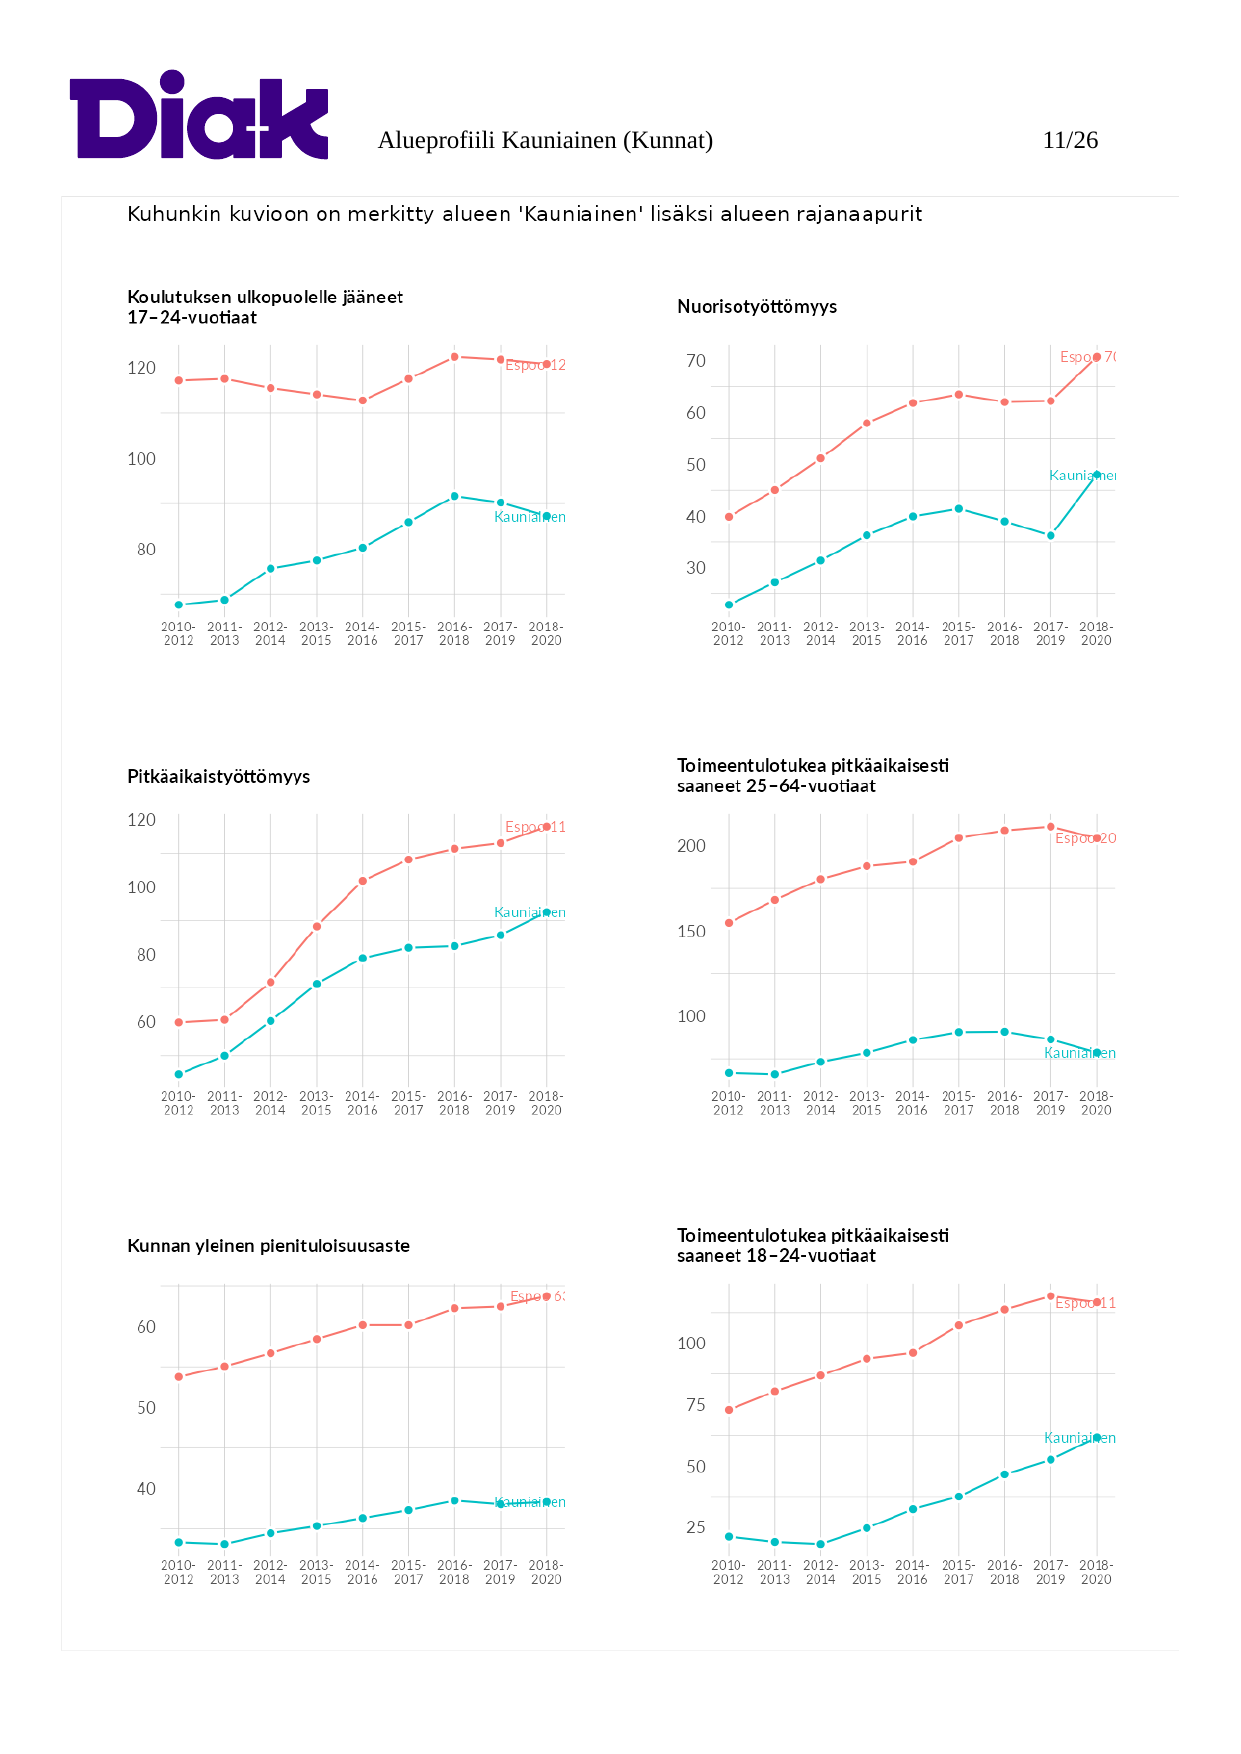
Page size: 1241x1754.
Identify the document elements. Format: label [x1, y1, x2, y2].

picture [61, 196, 1179, 1651]
